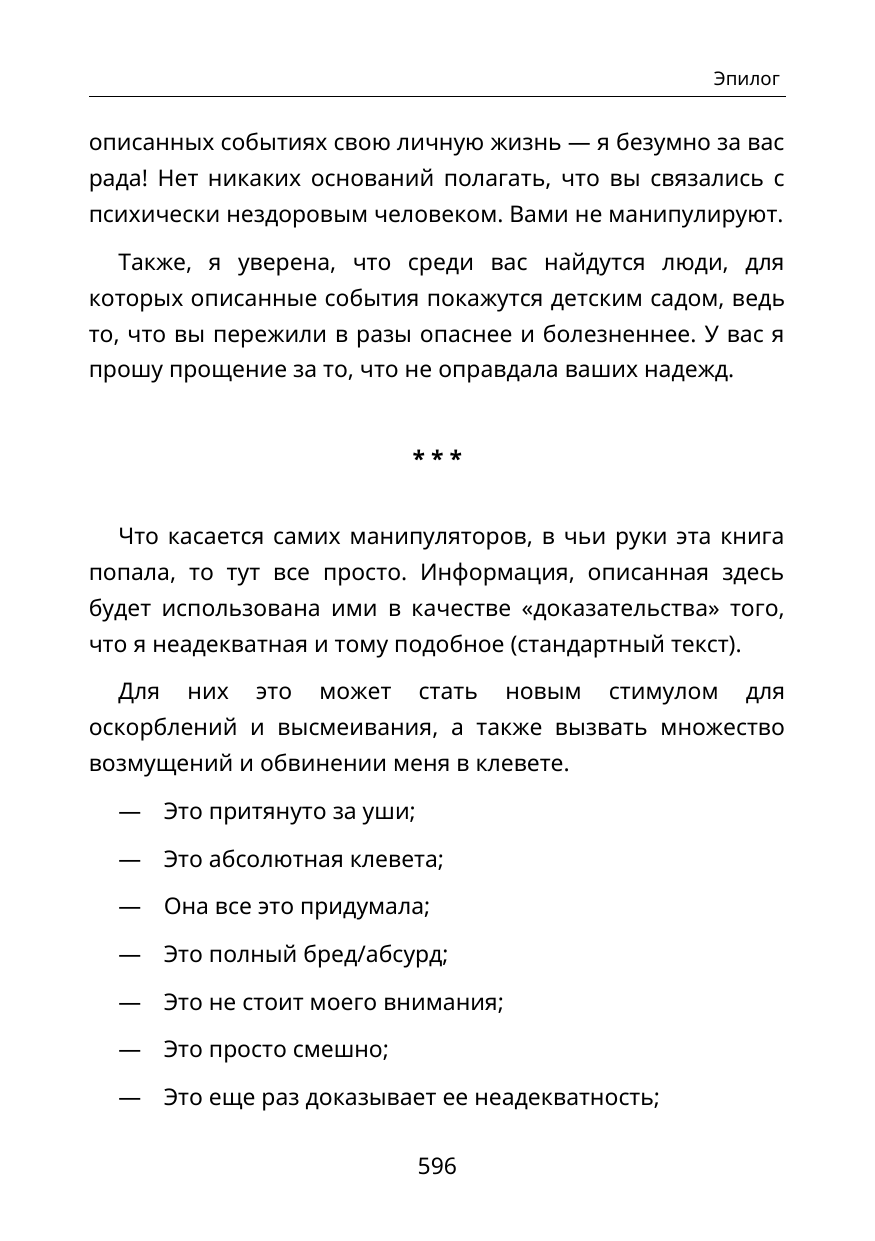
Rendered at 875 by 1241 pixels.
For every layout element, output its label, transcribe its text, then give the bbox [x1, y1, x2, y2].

text Что касается самих манипуляторов, в чьи руки эта книга попала, то тут все просто. Информация, описанная здесь будет использована ими в качестве «доказательства» того, что я неадекватная и тому подобное (стандартный текст). [88, 520, 786, 659]
list Это еще раз доказывает ее неадекватность; [88, 1081, 786, 1112]
list Это абсолютная клевета; [88, 843, 786, 874]
list Она все это придумала; [88, 890, 786, 922]
text Для них это может стать новым стимулом для оскорблений и высмеивания, а также вызвать множество возмущений и обвинении меня в клевете. [88, 675, 786, 778]
list Это притянуто за уши; [88, 795, 786, 826]
text Также, я уверена, что среди вас найдутся люди, для которых описанные события покажутся детским садом, ведь то, что вы пережили в разы опаснее и болезненнее. У вас я прошу прощение за то, что не оправдала ваших надежд. [88, 246, 786, 385]
text описанных событиях свою личную жизнь — я безумно за вас рада! Нет никаких оснований полагать, что вы связались с психически нездоровым человеком. Вами не манипулируют. [88, 126, 786, 229]
list Это не стоит моего внимания; [88, 986, 786, 1017]
list Это полный бред/абсурд; [88, 938, 786, 969]
subtitle * * * [88, 442, 786, 474]
list Это просто смешно; [88, 1033, 786, 1065]
